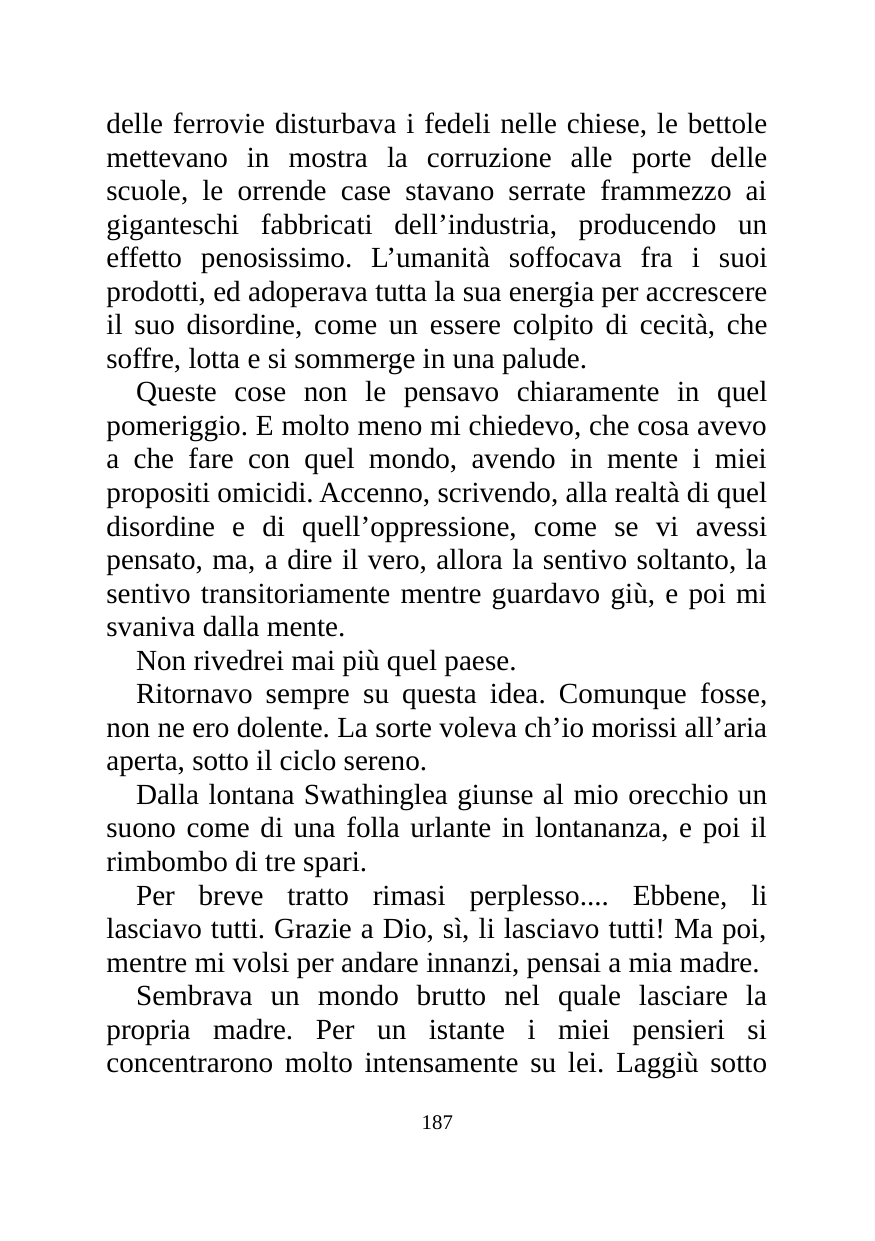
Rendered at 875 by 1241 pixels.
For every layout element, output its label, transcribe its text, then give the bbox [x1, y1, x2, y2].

text Non rivedrei mai più quel paese. [106, 643, 768, 676]
text Dalla lontana Swathinglea giunse al mio orecchio un suono come di una folla urlante in lontananza, e poi il rimbombo di tre spari. [106, 777, 768, 878]
text Per breve tratto rimasi perplesso.... Ebbene, li lasciavo tutti. Grazie a Dio, sì, li lasciavo tutti! Ma poi, mentre mi volsi per andare innanzi, pensai a mia madre. [106, 878, 768, 978]
text Ritornavo sempre su questa idea. Comunque fosse, non ne ero dolente. La sorte voleva ch’io morissi all’aria aperta, sotto il ciclo sereno. [106, 676, 768, 777]
text Sembrava un mondo brutto nel quale lasciare la propria madre. Per un istante i miei pensieri si concentrarono molto intensamente su lei. Laggiù sotto [106, 978, 768, 1079]
text delle ferrovie disturbava i fedeli nelle chiese, le bettole mettevano in mostra la corruzione alle porte delle scuole, le orrende case stavano serrate frammezzo ai giganteschi fabbricati dell’industria, producendo un effetto penosissimo. L’umanità soffocava fra i suoi prodotti, ed adoperava tutta la sua energia per accrescere il suo disordine, come un essere colpito di cecità, che soffre, lotta e si sommerge in una palude. [106, 106, 768, 374]
text Queste cose non le pensavo chiaramente in quel pomeriggio. E molto meno mi chiedevo, che cosa avevo a che fare con quel mondo, avendo in mente i miei propositi omicidi. Accenno, scrivendo, alla realtà di quel disordine e di quell’oppressione, come se vi avessi pensato, ma, a dire il vero, allora la sentivo soltanto, la sentivo transitoriamente mentre guardavo giù, e poi mi svaniva dalla mente. [106, 374, 768, 643]
